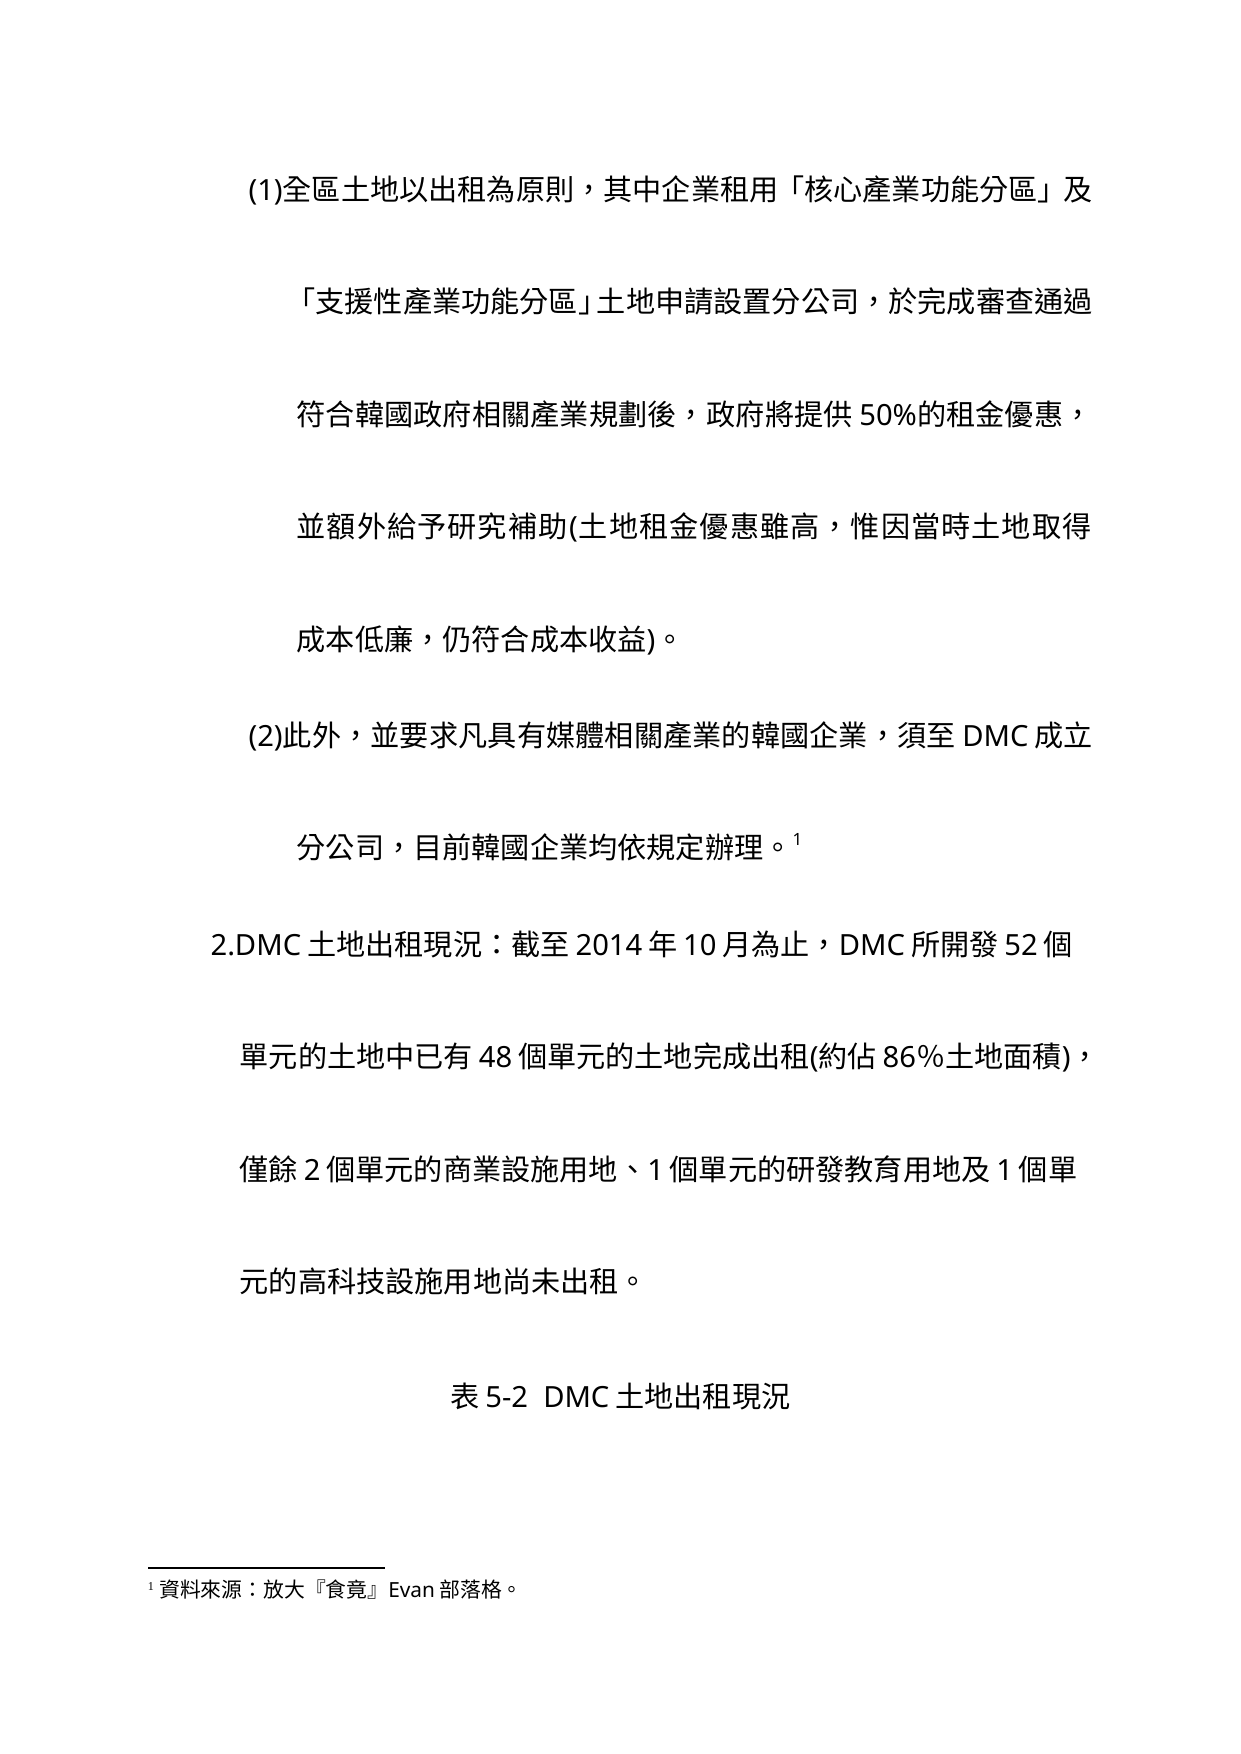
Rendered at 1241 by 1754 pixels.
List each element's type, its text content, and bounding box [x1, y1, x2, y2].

text (2)此外，並要求凡具有媒體相關產業的韓國企業，須至DMC成立分公司，目前韓國企業均依規定辦理。 [248, 696, 1092, 884]
text (1)全區土地以出租為原則，其中企業租用「核心產業功能分區」及「支援性產業功能分區」土地申請設置分公司，於完成審查通過符合韓國政府相關產業規劃後，政府將提供50%的租金優惠，並額外給予研究補助(土地租金優惠雖高，惟因當時土地取得成本低廉，仍符合成本收益)。 [248, 150, 1092, 675]
text 資料來源：放大『食竟』Evan部落格。 [148, 1574, 1092, 1604]
text 表5-2 DMC土地出租現況 [148, 1357, 1092, 1432]
text 2.DMC土地出租現況：截至2014年10月為止，DMC所開發52個單元的土地中已有48個單元的土地完成出租(約佔86％土地面積)，僅餘2個單元的商業設施用地、1個單元的研發教育用地及1個單元的高科技設施用地尚未出租。 [210, 905, 1092, 1317]
